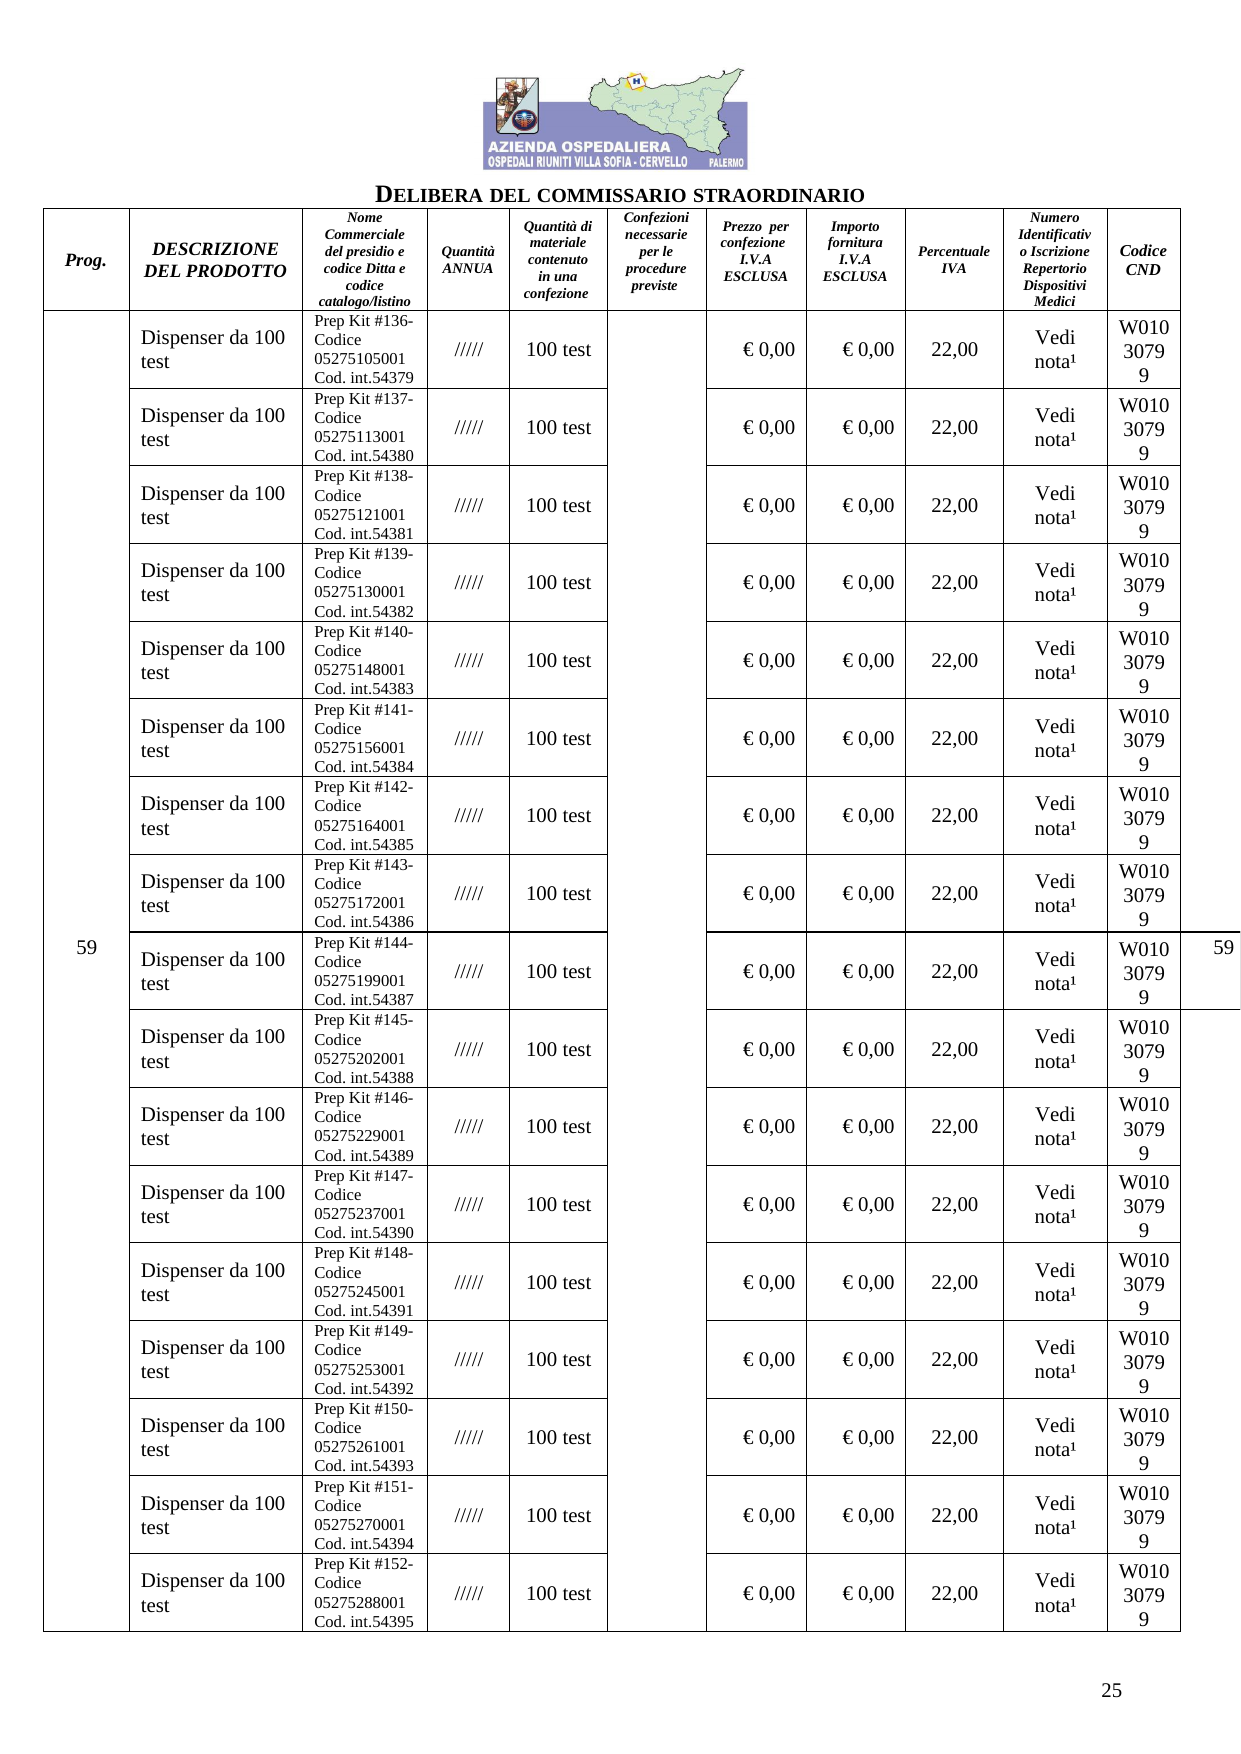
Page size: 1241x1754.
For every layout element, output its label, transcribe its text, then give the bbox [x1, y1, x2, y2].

table_cell W01030799 [1108, 622, 1180, 698]
table_cell ///// [428, 1321, 509, 1398]
table_cell W01030799 [1108, 389, 1180, 465]
table_cell ///// [428, 544, 509, 621]
table_cell 22,00 [906, 1554, 1003, 1631]
table_cell [1181, 388, 1240, 465]
table_cell € 0,00 [707, 466, 806, 543]
table_cell [1181, 776, 1240, 854]
table_cell € 0,00 [707, 1243, 806, 1320]
table_cell W01030799 [1108, 466, 1180, 543]
table_cell 100 test [510, 933, 607, 1009]
table_cell 100 test [510, 1010, 607, 1087]
table_cell Dispenser da 100 test [130, 1166, 302, 1242]
table_cell [1181, 1398, 1240, 1475]
table_cell 22,00 [906, 622, 1003, 698]
table_cell 22,00 [906, 1166, 1003, 1242]
table_cell Prep Kit #136- Codice 05275105001 Cod. int.54379 [303, 311, 427, 387]
table_cell Prep Kit #146- Codice 05275229001 Cod. int.54389 [303, 1088, 427, 1164]
table_cell Prezzo per confezione I.V.A ESCLUSA [707, 209, 806, 310]
table_cell [1181, 1320, 1240, 1398]
table_cell Prep Kit #150- Codice 05275261001 Cod. int.54393 [303, 1399, 427, 1475]
table_cell ///// [428, 855, 509, 931]
table_cell 22,00 [906, 933, 1003, 1009]
table_cell W01030799 [1108, 1010, 1180, 1087]
table_cell Vedi nota¹ [1004, 1321, 1107, 1398]
table_cell [608, 311, 706, 1631]
table_cell ///// [428, 699, 509, 776]
table_cell Dispenser da 100 test [130, 699, 302, 776]
table_cell € 0,00 [807, 1088, 905, 1164]
table_cell € 0,00 [807, 466, 905, 543]
table_cell 22,00 [906, 389, 1003, 465]
table_cell Dispenser da 100 test [130, 1476, 302, 1553]
table_cell € 0,00 [707, 1399, 806, 1475]
table_cell € 0,00 [707, 933, 806, 1009]
table_cell Vedi nota¹ [1004, 1088, 1107, 1164]
table_cell ///// [428, 777, 509, 854]
table_cell 22,00 [906, 699, 1003, 776]
table_cell [1181, 208, 1240, 310]
table_cell 22,00 [906, 466, 1003, 543]
table_cell € 0,00 [807, 777, 905, 854]
table_cell 100 test [510, 622, 607, 698]
table_cell 100 test [510, 1243, 607, 1320]
table_cell Vedi nota¹ [1004, 1399, 1107, 1475]
table_cell W01030799 [1108, 855, 1180, 931]
table_cell 100 test [510, 389, 607, 465]
table_cell € 0,00 [807, 544, 905, 621]
table_cell € 0,00 [807, 1010, 905, 1087]
table_cell W01030799 [1108, 699, 1180, 776]
table_cell [1181, 1087, 1240, 1164]
table_cell € 0,00 [807, 699, 905, 776]
table_cell Dispenser da 100 test [130, 466, 302, 543]
table_cell ///// [428, 622, 509, 698]
table_cell 22,00 [906, 1399, 1003, 1475]
table_cell Prep Kit #151- Codice 05275270001 Cod. int.54394 [303, 1476, 427, 1553]
table_cell € 0,00 [707, 544, 806, 621]
table_cell Prep Kit #147- Codice 05275237001 Cod. int.54390 [303, 1166, 427, 1242]
table_cell Prep Kit #149- Codice 05275253001 Cod. int.54392 [303, 1321, 427, 1398]
table_cell 100 test [510, 1088, 607, 1164]
table_cell 100 test [510, 1166, 607, 1242]
table_cell Dispenser da 100 test [130, 544, 302, 621]
table_cell 100 test [510, 1554, 607, 1631]
table_cell Vedi nota¹ [1004, 699, 1107, 776]
table_cell W01030799 [1108, 777, 1180, 854]
table_cell [1181, 1475, 1240, 1553]
table_cell W01030799 [1108, 1554, 1180, 1631]
table_cell 100 test [510, 544, 607, 621]
table_cell € 0,00 [707, 311, 806, 387]
table_cell W01030799 [1108, 1476, 1180, 1553]
table_cell Prep Kit #142- Codice 05275164001 Cod. int.54385 [303, 777, 427, 854]
table_cell 22,00 [906, 544, 1003, 621]
table_cell € 0,00 [807, 1243, 905, 1320]
table_cell ///// [428, 933, 509, 1009]
table_cell Dispenser da 100 test [130, 855, 302, 931]
table_cell 100 test [510, 699, 607, 776]
table_cell W01030799 [1108, 1166, 1180, 1242]
table_cell € 0,00 [807, 1399, 905, 1475]
table_cell Prep Kit #141- Codice 05275156001 Cod. int.54384 [303, 699, 427, 776]
table_cell Dispenser da 100 test [130, 389, 302, 465]
table_cell 22,00 [906, 311, 1003, 387]
table_cell € 0,00 [707, 622, 806, 698]
table_cell € 0,00 [707, 855, 806, 931]
table_cell Nome Commerciale del presidio e codice Ditta e codice catalogo/listino [303, 209, 427, 310]
table_cell Vedi nota¹ [1004, 389, 1107, 465]
table_cell € 0,00 [707, 389, 806, 465]
table_cell DESCRIZIONE DEL PRODOTTO [130, 209, 302, 310]
table_cell W01030799 [1108, 1088, 1180, 1164]
table_cell Prep Kit #140- Codice 05275148001 Cod. int.54383 [303, 622, 427, 698]
table_cell € 0,00 [807, 622, 905, 698]
table_cell Dispenser da 100 test [130, 1010, 302, 1087]
table_cell € 0,00 [807, 1554, 905, 1631]
table_cell 100 test [510, 1476, 607, 1553]
table_cell Vedi nota¹ [1004, 1554, 1107, 1631]
table_cell Vedi nota¹ [1004, 622, 1107, 698]
table_cell 59 [44, 311, 129, 1631]
table_cell 59 [1181, 933, 1240, 1009]
table_cell ///// [428, 311, 509, 387]
table_cell Vedi nota¹ [1004, 466, 1107, 543]
table_cell [1181, 621, 1240, 698]
table_cell 100 test [510, 1321, 607, 1398]
table_cell Confezioni necessarie per le procedure previste [608, 209, 706, 310]
table_cell Dispenser da 100 test [130, 777, 302, 854]
table_cell W01030799 [1108, 1399, 1180, 1475]
table_cell ///// [428, 1166, 509, 1242]
table_cell W01030799 [1108, 311, 1180, 387]
table_cell 100 test [510, 1399, 607, 1475]
table_cell € 0,00 [807, 311, 905, 387]
table_cell Percentuale IVA [906, 209, 1003, 310]
table_cell ///// [428, 466, 509, 543]
table_cell Vedi nota¹ [1004, 933, 1107, 1009]
table_cell € 0,00 [807, 1476, 905, 1553]
table_cell [1181, 543, 1240, 621]
table_cell 100 test [510, 466, 607, 543]
table_cell Vedi nota¹ [1004, 1010, 1107, 1087]
table_cell Dispenser da 100 test [130, 311, 302, 387]
table_cell Vedi nota¹ [1004, 777, 1107, 854]
table_cell Prep Kit #137- Codice 05275113001 Cod. int.54380 [303, 389, 427, 465]
table_cell € 0,00 [707, 699, 806, 776]
table_cell W01030799 [1108, 544, 1180, 621]
table_cell [1181, 310, 1240, 387]
table_cell Dispenser da 100 test [130, 1554, 302, 1631]
table_cell € 0,00 [707, 1321, 806, 1398]
table_cell € 0,00 [707, 1166, 806, 1242]
table_cell [1181, 1242, 1240, 1320]
table_cell 22,00 [906, 1243, 1003, 1320]
table_cell € 0,00 [807, 1166, 905, 1242]
table_cell € 0,00 [707, 777, 806, 854]
table_cell W01030799 [1108, 933, 1180, 1009]
table_cell Codice CND [1108, 209, 1180, 310]
table_cell Importo fornitura I.V.A ESCLUSA [807, 209, 905, 310]
table_cell Prep Kit #148- Codice 05275245001 Cod. int.54391 [303, 1243, 427, 1320]
table_cell 100 test [510, 855, 607, 931]
table_cell 22,00 [906, 1321, 1003, 1398]
table_cell ///// [428, 1010, 509, 1087]
table_cell [1181, 465, 1240, 543]
table_cell Quantità di materiale contenuto in una confezione [510, 209, 607, 310]
table_cell € 0,00 [707, 1554, 806, 1631]
table_cell Prep Kit #138- Codice 05275121001 Cod. int.54381 [303, 466, 427, 543]
table_cell [1181, 1553, 1240, 1631]
table_cell 22,00 [906, 1088, 1003, 1164]
table_cell 22,00 [906, 1476, 1003, 1553]
table_cell 22,00 [906, 1010, 1003, 1087]
table_cell [1181, 854, 1240, 931]
table_cell € 0,00 [807, 933, 905, 1009]
table_cell 22,00 [906, 777, 1003, 854]
table_cell Dispenser da 100 test [130, 1243, 302, 1320]
table_cell Quantità ANNUA [428, 209, 509, 310]
table_cell Dispenser da 100 test [130, 1088, 302, 1164]
table_cell [1181, 1010, 1240, 1087]
table_cell Vedi nota¹ [1004, 1243, 1107, 1320]
table_cell [1181, 1165, 1240, 1242]
table_cell ///// [428, 389, 509, 465]
table_cell 22,00 [906, 855, 1003, 931]
table_cell Numero Identificativo Iscrizione Repertorio Dispositivi Medici [1004, 209, 1107, 310]
table_cell Vedi nota¹ [1004, 1476, 1107, 1553]
table_cell € 0,00 [707, 1476, 806, 1553]
table_cell W01030799 [1108, 1243, 1180, 1320]
table_cell ///// [428, 1476, 509, 1553]
table_cell Prog. [44, 209, 129, 310]
table_cell ///// [428, 1088, 509, 1164]
table_cell ///// [428, 1243, 509, 1320]
table_cell € 0,00 [807, 855, 905, 931]
table_cell Vedi nota¹ [1004, 544, 1107, 621]
table_cell € 0,00 [807, 389, 905, 465]
table_cell Dispenser da 100 test [130, 933, 302, 1009]
table_cell Dispenser da 100 test [130, 1399, 302, 1475]
table_cell Vedi nota¹ [1004, 1166, 1107, 1242]
table_cell € 0,00 [807, 1321, 905, 1398]
table_cell Prep Kit #152- Codice 05275288001 Cod. int.54395 [303, 1554, 427, 1631]
table_cell € 0,00 [707, 1010, 806, 1087]
table_cell Vedi nota¹ [1004, 855, 1107, 931]
table_cell Prep Kit #139- Codice 05275130001 Cod. int.54382 [303, 544, 427, 621]
table_cell 100 test [510, 777, 607, 854]
table_cell Dispenser da 100 test [130, 622, 302, 698]
table_cell Prep Kit #145- Codice 05275202001 Cod. int.54388 [303, 1010, 427, 1087]
table_cell ///// [428, 1399, 509, 1475]
table_cell € 0,00 [707, 1088, 806, 1164]
table_cell Dispenser da 100 test [130, 1321, 302, 1398]
table_cell W01030799 [1108, 1321, 1180, 1398]
table_cell 100 test [510, 311, 607, 387]
table_cell Prep Kit #144- Codice 05275199001 Cod. int.54387 [303, 933, 427, 1009]
table_cell [1181, 698, 1240, 776]
table_cell ///// [428, 1554, 509, 1631]
table_cell Vedi nota¹ [1004, 311, 1107, 387]
table_cell Prep Kit #143- Codice 05275172001 Cod. int.54386 [303, 855, 427, 931]
